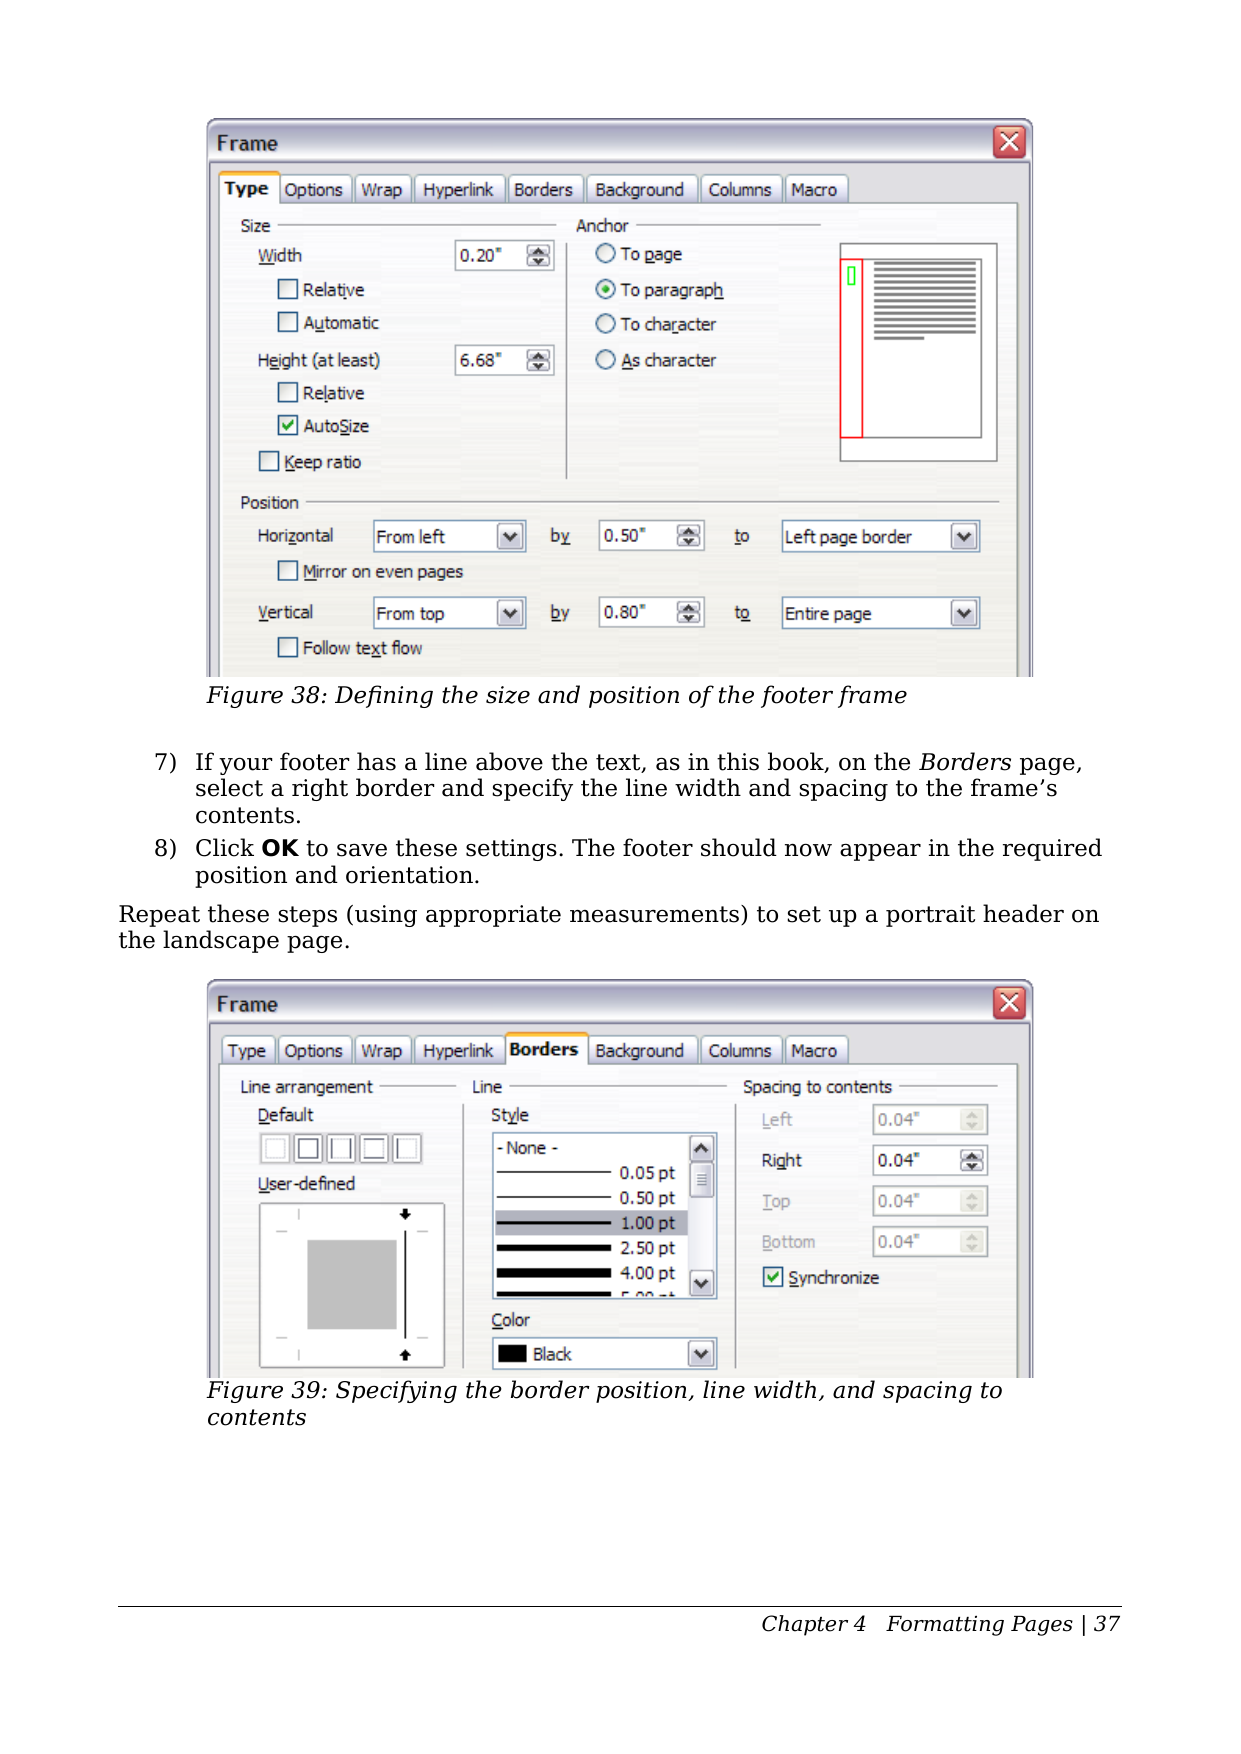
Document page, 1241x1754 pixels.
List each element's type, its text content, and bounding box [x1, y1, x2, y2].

text Figure 39: Specifying the border position, line width, and spacing to contents [207, 1378, 1033, 1431]
picture [206, 979, 1034, 1378]
list Click OK to save these settings. The footer should now appear in the required position and orientation. [177, 835, 1122, 888]
text Repeat these steps (using appropriate measurements) to set up a portrait header on the landscape page. [118, 901, 1122, 954]
picture [206, 118, 1034, 677]
list If your footer has a line above the text, as in this book, on the Borders page, select a right border and specify the line width and spacing to the frame’s contents. [177, 749, 1122, 829]
text Figure 38: Defining the size and position of the footer frame [207, 683, 1034, 709]
